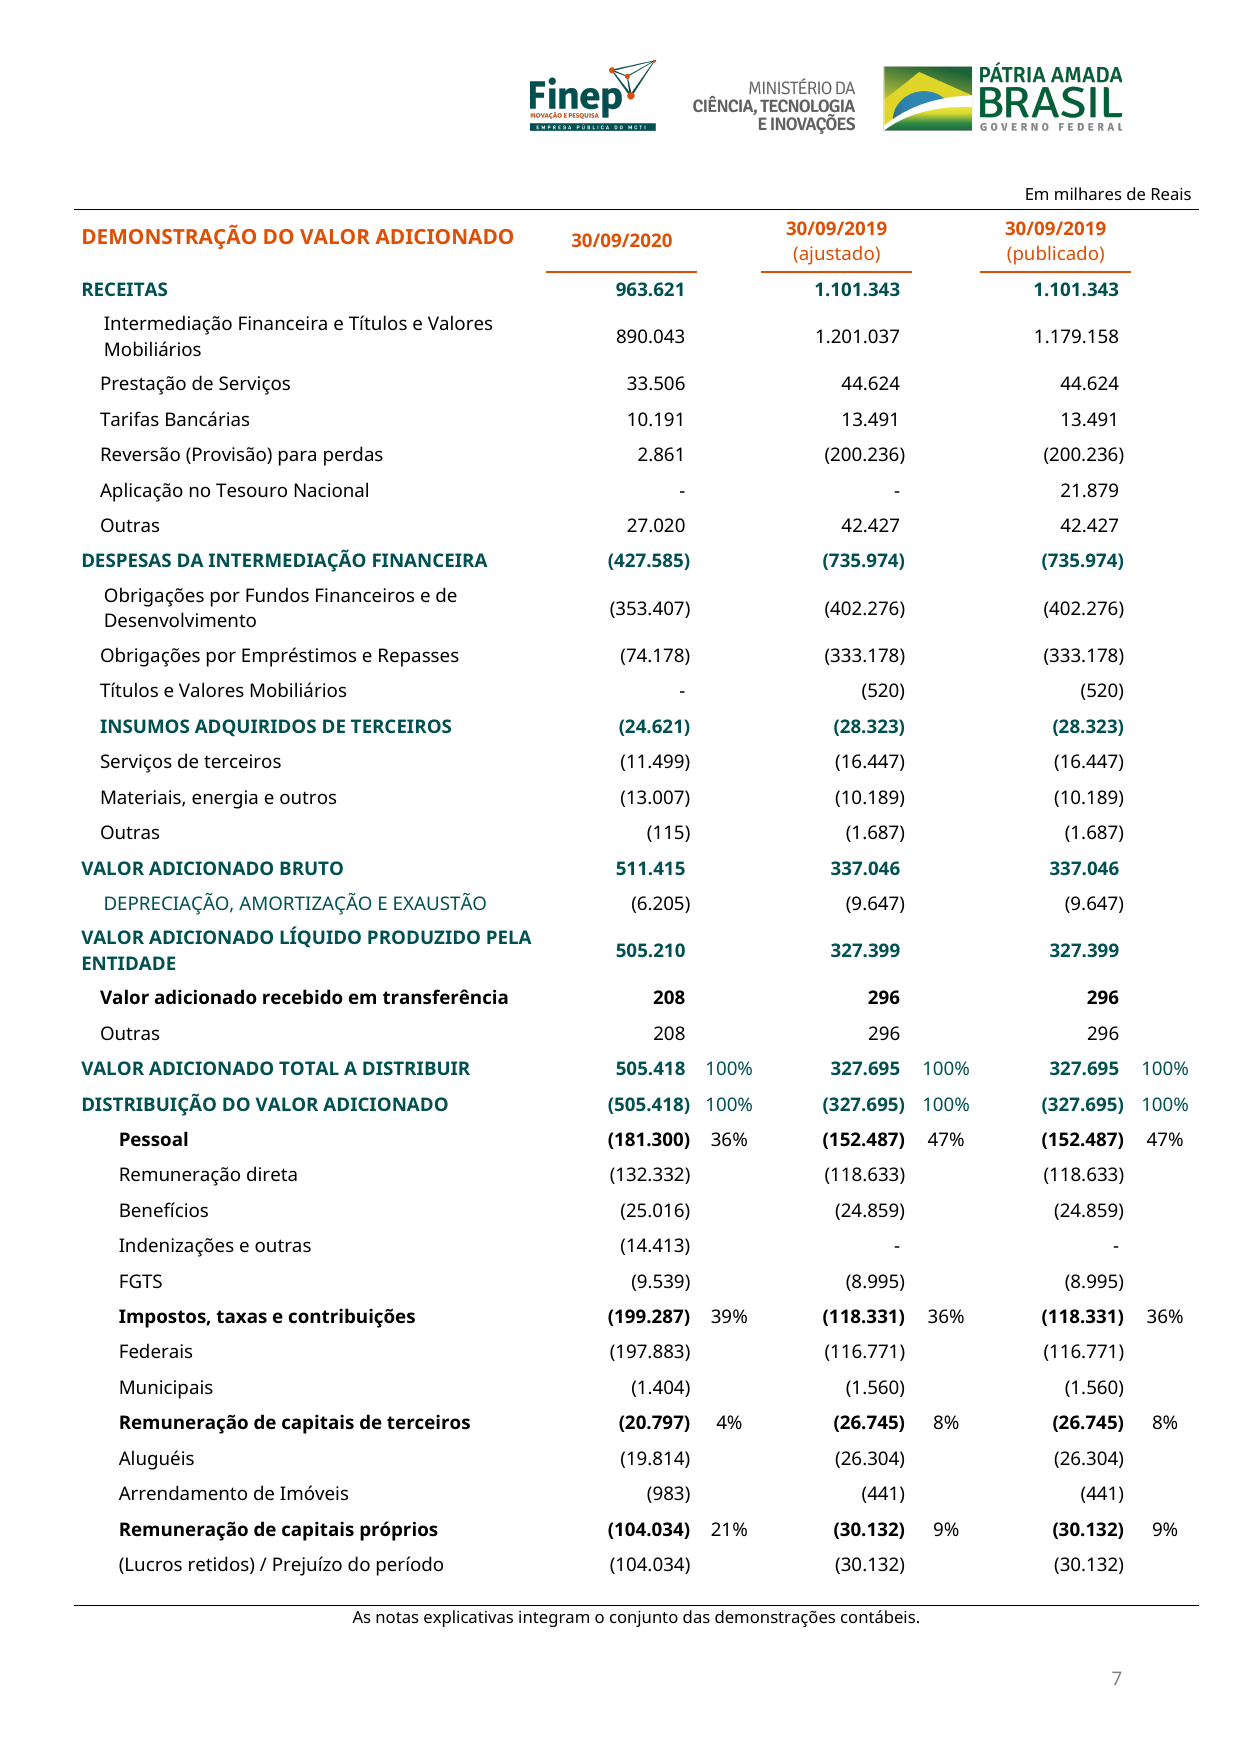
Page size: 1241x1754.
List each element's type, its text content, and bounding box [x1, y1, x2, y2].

table_cell [1131, 980, 1199, 1015]
table_cell [912, 779, 980, 814]
table_cell [912, 366, 980, 401]
table_cell FGTS [74, 1263, 546, 1298]
table_cell 36% [1131, 1299, 1199, 1334]
table_cell Serviços de terceiros [74, 744, 546, 779]
table_cell [1131, 850, 1199, 885]
table_cell (441) [761, 1476, 912, 1511]
table_cell [912, 921, 980, 980]
table_cell 13.491 [761, 401, 912, 437]
table_cell 100% [1131, 1086, 1199, 1121]
table_cell (333.178) [980, 638, 1131, 673]
table_cell Impostos, taxas e contribuições [74, 1299, 546, 1334]
table_cell (11.499) [546, 744, 697, 779]
table_cell Municipais [74, 1369, 546, 1405]
table_cell [1131, 366, 1199, 401]
table_cell Remuneração direta [74, 1157, 546, 1192]
table_cell 296 [761, 1015, 912, 1051]
table_cell 42.427 [761, 508, 912, 543]
table_cell (353.407) [546, 578, 697, 637]
table_cell (74.178) [546, 638, 697, 673]
table_cell 44.624 [980, 366, 1131, 401]
table_cell [697, 401, 761, 437]
table_cell 327.399 [761, 921, 912, 980]
table_cell 47% [1131, 1121, 1199, 1157]
table_cell [912, 744, 980, 779]
table_cell Pessoal [74, 1121, 546, 1157]
table_cell 30/09/2020 [546, 210, 697, 271]
table_cell [912, 1015, 980, 1051]
table_cell - [761, 472, 912, 507]
table_cell (427.585) [546, 543, 697, 578]
table_cell 30/09/2019 (publicado) [980, 210, 1131, 271]
table_cell Benefícios [74, 1192, 546, 1228]
table_cell [697, 744, 761, 779]
table_cell [697, 673, 761, 708]
table_cell 296 [761, 980, 912, 1015]
table_cell [912, 271, 980, 307]
table_cell [697, 815, 761, 850]
table_cell (200.236) [980, 437, 1131, 472]
table_cell 39% [697, 1299, 761, 1334]
table_cell - [761, 1228, 912, 1263]
table_cell (1.404) [546, 1369, 697, 1405]
table_cell DEMONSTRAÇÃO DO VALOR ADICIONADO [74, 210, 546, 271]
table_cell (26.304) [980, 1440, 1131, 1476]
table_cell 208 [546, 980, 697, 1015]
table_cell 1.101.343 [761, 273, 912, 307]
table_cell 9% [912, 1511, 980, 1546]
table_cell [697, 708, 761, 744]
table_cell Indenizações e outras [74, 1228, 546, 1263]
table_cell (333.178) [761, 638, 912, 673]
table_cell (10.189) [980, 779, 1131, 814]
table_cell (152.487) [980, 1121, 1131, 1157]
table_cell (26.304) [761, 1440, 912, 1476]
table_cell (16.447) [980, 744, 1131, 779]
table_cell 42.427 [980, 508, 1131, 543]
table_cell [1131, 578, 1199, 637]
table_cell (20.797) [546, 1405, 697, 1440]
table_cell (26.745) [761, 1405, 912, 1440]
table_cell Prestação de Serviços [74, 366, 546, 401]
table_cell 27.020 [546, 508, 697, 543]
table_cell (327.695) [761, 1086, 912, 1121]
table_cell [697, 1440, 761, 1476]
table_cell [912, 1476, 980, 1511]
table_cell [912, 1369, 980, 1405]
table_cell 100% [697, 1086, 761, 1121]
table_cell [697, 1228, 761, 1263]
table_cell [1131, 815, 1199, 850]
table_cell (132.332) [546, 1157, 697, 1192]
table_cell [697, 1334, 761, 1369]
table_cell [912, 1546, 980, 1582]
table_cell (197.883) [546, 1334, 697, 1369]
table_cell [912, 1334, 980, 1369]
table_cell [1131, 543, 1199, 578]
table_cell (9.539) [546, 1263, 697, 1298]
table_cell Arrendamento de Imóveis [74, 1476, 546, 1511]
table_cell Tarifas Bancárias [74, 401, 546, 437]
table_cell [1131, 1192, 1199, 1228]
table_cell 1.201.037 [761, 307, 912, 366]
table_cell (735.974) [980, 543, 1131, 578]
table_cell [697, 437, 761, 472]
table_cell [697, 366, 761, 401]
table_cell (28.323) [980, 708, 1131, 744]
table_cell (200.236) [761, 437, 912, 472]
table_cell 208 [546, 1015, 697, 1051]
table_cell 4% [697, 1405, 761, 1440]
table_cell Obrigações por Empréstimos e Repasses [74, 638, 546, 673]
table_cell [1131, 1334, 1199, 1369]
table_cell 13.491 [980, 401, 1131, 437]
table_cell (181.300) [546, 1121, 697, 1157]
table_cell (402.276) [761, 578, 912, 637]
table_cell [1131, 508, 1199, 543]
table_cell (441) [980, 1476, 1131, 1511]
table_cell (118.331) [761, 1299, 912, 1334]
table_cell (30.132) [761, 1546, 912, 1582]
table_cell (9.647) [761, 885, 912, 921]
table_cell [912, 1157, 980, 1192]
table_cell [912, 1263, 980, 1298]
table_cell [697, 779, 761, 814]
table_cell (327.695) [980, 1086, 1131, 1121]
table_cell (735.974) [761, 543, 912, 578]
table_cell [912, 815, 980, 850]
table_cell [697, 850, 761, 885]
table_cell Federais [74, 1334, 546, 1369]
table_cell 100% [1131, 1051, 1199, 1086]
table_cell (24.859) [761, 1192, 912, 1228]
table_cell [697, 307, 761, 366]
table_cell Aplicação no Tesouro Nacional [74, 472, 546, 507]
table_cell DESPESAS DA INTERMEDIAÇÃO FINANCEIRA [74, 543, 546, 578]
table_cell 1.179.158 [980, 307, 1131, 366]
table_cell [697, 638, 761, 673]
table_cell 47% [912, 1121, 980, 1157]
table_cell 505.210 [546, 921, 697, 980]
table_cell [912, 980, 980, 1015]
table_cell VALOR ADICIONADO TOTAL A DISTRIBUIR [74, 1051, 546, 1086]
table_cell - [546, 472, 697, 507]
table_cell [1131, 437, 1199, 472]
table_cell [1131, 401, 1199, 437]
table_cell 337.046 [761, 850, 912, 885]
table_cell 296 [980, 1015, 1131, 1051]
table_cell 100% [912, 1051, 980, 1086]
table_cell (520) [980, 673, 1131, 708]
table_cell [1131, 210, 1199, 271]
table_cell [697, 1263, 761, 1298]
table_cell (104.034) [546, 1511, 697, 1546]
table_cell 327.695 [980, 1051, 1131, 1086]
table_cell (30.132) [980, 1546, 1131, 1582]
table_cell Outras [74, 815, 546, 850]
table_cell [697, 508, 761, 543]
table_cell (24.621) [546, 708, 697, 744]
table_cell (152.487) [761, 1121, 912, 1157]
table_cell [912, 850, 980, 885]
table_cell (104.034) [546, 1546, 697, 1582]
table_cell (25.016) [546, 1192, 697, 1228]
table_cell (402.276) [980, 578, 1131, 637]
table_cell Remuneração de capitais de terceiros [74, 1405, 546, 1440]
table_cell - [980, 1228, 1131, 1263]
table_cell [1131, 1369, 1199, 1405]
table_cell VALOR ADICIONADO BRUTO [74, 850, 546, 885]
table_cell As notas explicativas integram o conjunto das demonstrações contábeis. [74, 1606, 1199, 1628]
table_cell (24.859) [980, 1192, 1131, 1228]
table_cell 10.191 [546, 401, 697, 437]
table_cell Outras [74, 508, 546, 543]
table_cell Valor adicionado recebido em transferência [74, 980, 546, 1015]
table_cell [1131, 1228, 1199, 1263]
table_cell Intermediação Financeira e Títulos e Valores Mobiliários [74, 307, 546, 366]
table_cell 2.861 [546, 437, 697, 472]
table_cell [1131, 271, 1199, 307]
table_cell (9.647) [980, 885, 1131, 921]
table_cell VALOR ADICIONADO LÍQUIDO PRODUZIDO PELA ENTIDADE [74, 921, 546, 980]
table_cell 30/09/2019 (ajustado) [761, 210, 912, 271]
table_cell (1.687) [980, 815, 1131, 850]
table_cell DISTRIBUIÇÃO DO VALOR ADICIONADO [74, 1086, 546, 1121]
table_cell [1131, 1440, 1199, 1476]
table_cell [912, 508, 980, 543]
table_cell 327.695 [761, 1051, 912, 1086]
table_cell Aluguéis [74, 1440, 546, 1476]
table_cell 9% [1131, 1511, 1199, 1546]
table_cell (1.687) [761, 815, 912, 850]
table_cell (8.995) [980, 1263, 1131, 1298]
table_cell [912, 708, 980, 744]
table_cell [1131, 1476, 1199, 1511]
table_cell [697, 543, 761, 578]
table_cell (8.995) [761, 1263, 912, 1298]
table_cell 8% [912, 1405, 980, 1440]
table_cell 511.415 [546, 850, 697, 885]
table_cell [912, 472, 980, 507]
table_cell [912, 638, 980, 673]
table_cell (30.132) [980, 1511, 1131, 1546]
table_cell (14.413) [546, 1228, 697, 1263]
table_cell [697, 1015, 761, 1051]
table_cell Outras [74, 1015, 546, 1051]
table_cell [912, 673, 980, 708]
table_cell 1.101.343 [980, 273, 1131, 307]
table_cell [1131, 1157, 1199, 1192]
table_cell [74, 1582, 1199, 1604]
table_cell (116.771) [761, 1334, 912, 1369]
table_header Em milhares de Reais [546, 179, 1199, 208]
table_cell [697, 1546, 761, 1582]
table_cell [1131, 472, 1199, 507]
table_cell DEPRECIAÇÃO, AMORTIZAÇÃO E EXAUSTÃO [74, 885, 546, 921]
table_cell Reversão (Provisão) para perdas [74, 437, 546, 472]
table_cell (118.331) [980, 1299, 1131, 1334]
table_cell 21.879 [980, 472, 1131, 507]
table_cell [912, 210, 980, 271]
table_cell 21% [697, 1511, 761, 1546]
table_cell (6.205) [546, 885, 697, 921]
table_cell [1131, 1263, 1199, 1298]
table_cell [912, 401, 980, 437]
table_cell (13.007) [546, 779, 697, 814]
table_cell [697, 1192, 761, 1228]
table_cell [1131, 708, 1199, 744]
table_cell 327.399 [980, 921, 1131, 980]
table_cell [1131, 1015, 1199, 1051]
table_cell 44.624 [761, 366, 912, 401]
table_cell 963.621 [546, 273, 697, 307]
table_cell 296 [980, 980, 1131, 1015]
table_cell Materiais, energia e outros [74, 779, 546, 814]
table_cell (16.447) [761, 744, 912, 779]
table_cell (1.560) [980, 1369, 1131, 1405]
table_cell [912, 885, 980, 921]
table_cell [912, 543, 980, 578]
picture [530, 60, 1123, 134]
table_cell RECEITAS [74, 271, 546, 307]
table_cell [1131, 638, 1199, 673]
table_cell 36% [912, 1299, 980, 1334]
table_cell [1131, 307, 1199, 366]
table_cell [697, 210, 761, 271]
table_cell [1131, 744, 1199, 779]
table_cell [697, 980, 761, 1015]
table_cell [1131, 921, 1199, 980]
table_cell Obrigações por Fundos Financeiros e de Desenvolvimento [74, 578, 546, 637]
table_cell (Lucros retidos) / Prejuízo do período [74, 1546, 546, 1582]
table_cell INSUMOS ADQUIRIDOS DE TERCEIROS [74, 708, 546, 744]
table_cell [1131, 1546, 1199, 1582]
table_cell [912, 1228, 980, 1263]
table_cell (118.633) [980, 1157, 1131, 1192]
table_cell 8% [1131, 1405, 1199, 1440]
table_cell [1131, 673, 1199, 708]
table_cell (28.323) [761, 708, 912, 744]
table_cell 33.506 [546, 366, 697, 401]
table_header [74, 179, 546, 208]
table_cell [912, 578, 980, 637]
table_cell (10.189) [761, 779, 912, 814]
table_cell 505.418 [546, 1051, 697, 1086]
table_cell [1131, 885, 1199, 921]
table_cell [912, 307, 980, 366]
table_cell (1.560) [761, 1369, 912, 1405]
table_cell (505.418) [546, 1086, 697, 1121]
table_cell Remuneração de capitais próprios [74, 1511, 546, 1546]
table_cell (30.132) [761, 1511, 912, 1546]
table_cell 890.043 [546, 307, 697, 366]
table_cell (983) [546, 1476, 697, 1511]
table_cell (116.771) [980, 1334, 1131, 1369]
table_cell 100% [912, 1086, 980, 1121]
table_cell [697, 472, 761, 507]
table_cell 100% [697, 1051, 761, 1086]
table_cell [912, 437, 980, 472]
table_cell 36% [697, 1121, 761, 1157]
table_cell (19.814) [546, 1440, 697, 1476]
table_cell [697, 885, 761, 921]
table_cell Títulos e Valores Mobiliários [74, 673, 546, 708]
table_cell [1131, 779, 1199, 814]
table_cell [912, 1192, 980, 1228]
table_cell (520) [761, 673, 912, 708]
table_cell [697, 921, 761, 980]
table_cell - [546, 673, 697, 708]
table_cell [697, 1157, 761, 1192]
table_cell [697, 578, 761, 637]
table_cell [697, 1369, 761, 1405]
table_cell [697, 1476, 761, 1511]
table_cell 337.046 [980, 850, 1131, 885]
table_cell [697, 271, 761, 307]
table_cell (118.633) [761, 1157, 912, 1192]
table_cell [912, 1440, 980, 1476]
table_cell (115) [546, 815, 697, 850]
table_cell (26.745) [980, 1405, 1131, 1440]
table_cell (199.287) [546, 1299, 697, 1334]
